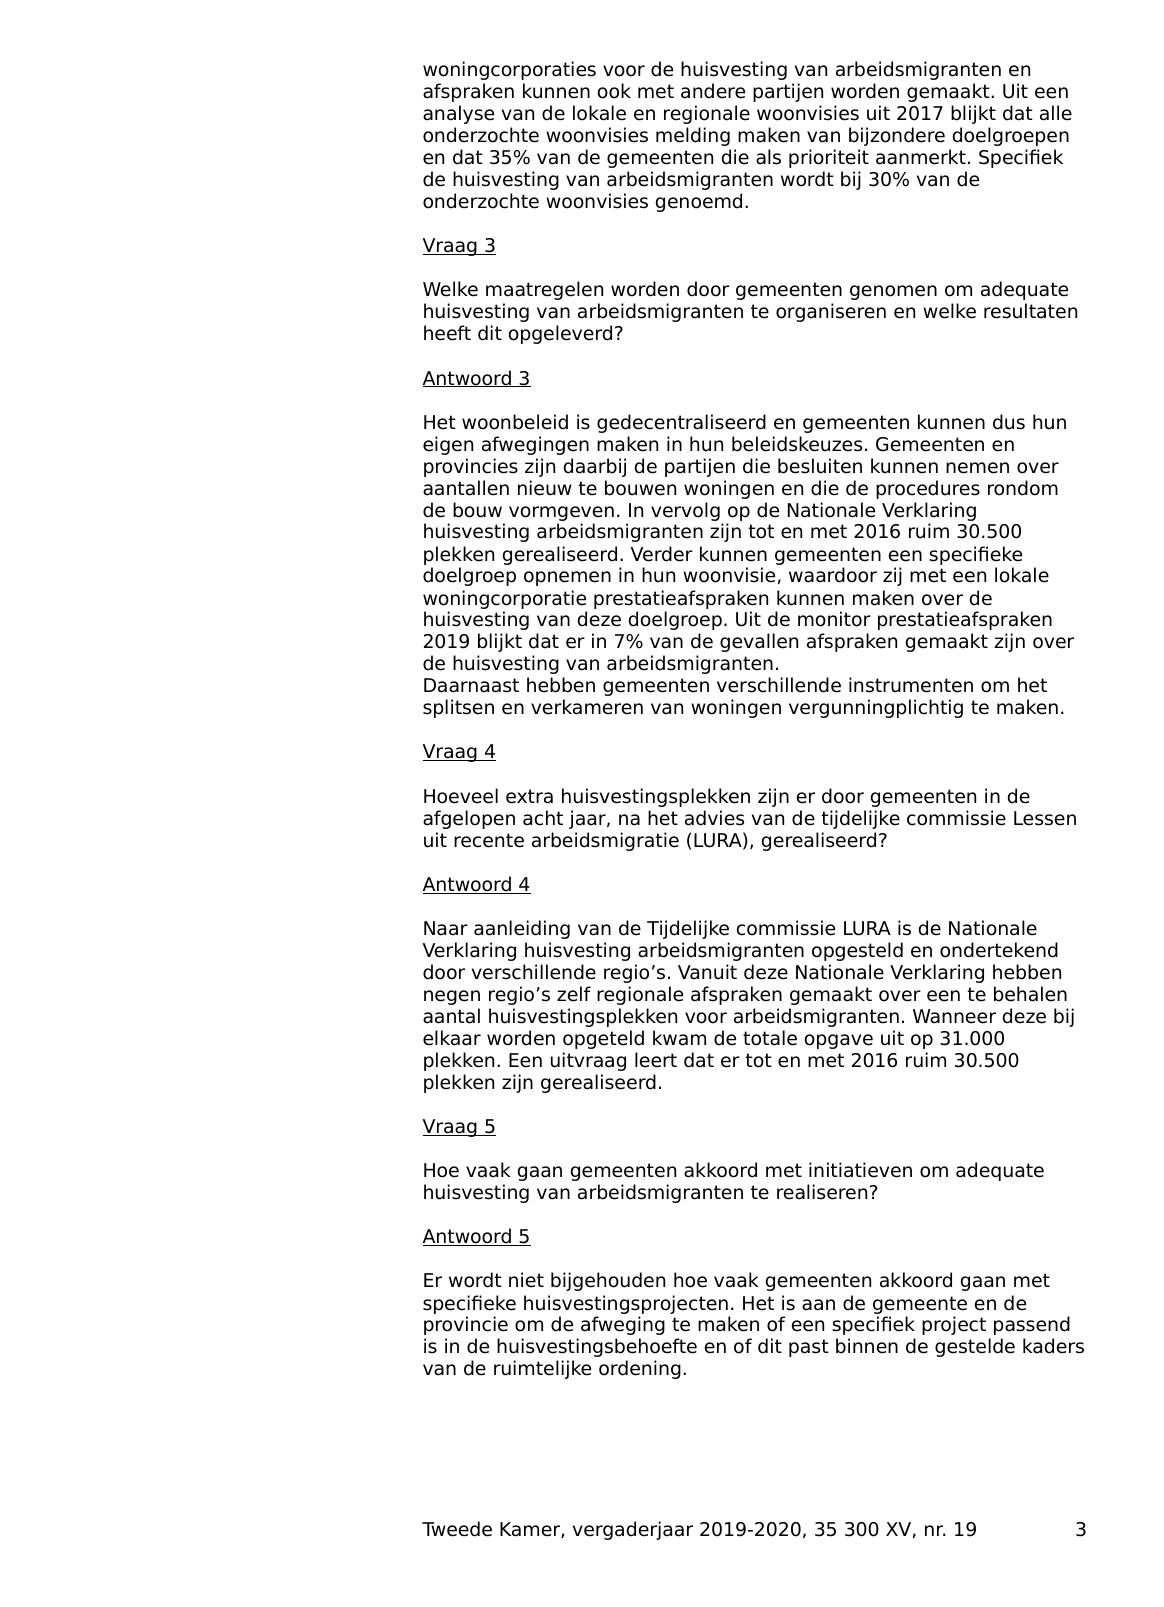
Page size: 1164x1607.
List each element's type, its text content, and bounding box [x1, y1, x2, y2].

text Er wordt niet bijgehouden hoe vaak gemeenten akkoord gaan met specifieke huisvestingsprojecten. Het is aan de gemeente en de provincie om de afweging te maken of een specifiek project passend is in de huisvestingsbehoefte en of dit past binnen de gestelde kaders van de ruimtelijke ordening. [422, 1270, 1087, 1380]
subtitle Antwoord 4 [422, 874, 1087, 896]
subtitle Vraag 4 [422, 741, 1087, 763]
text Daarnaast hebben gemeenten verschillende instrumenten om het splitsen en verkameren van woningen vergunningplichtig te maken. [422, 675, 1087, 719]
text Naar aanleiding van de Tijdelijke commissie LURA is de Nationale Verklaring huisvesting arbeidsmigranten opgesteld en ondertekend door verschillende regio’s. Vanuit deze Nationale Verklaring hebben negen regio’s zelf regionale afspraken gemaakt over een te behalen aantal huisvestingsplekken voor arbeidsmigranten. Wanneer deze bij elkaar worden opgeteld kwam de totale opgave uit op 31.000 plekken. Een uitvraag leert dat er tot en met 2016 ruim 30.500 plekken zijn gerealiseerd. [422, 918, 1087, 1094]
subtitle Antwoord 5 [422, 1226, 1087, 1248]
text Hoe vaak gaan gemeenten akkoord met initiatieven om adequate huisvesting van arbeidsmigranten te realiseren? [422, 1160, 1087, 1204]
text Hoeveel extra huisvestingsplekken zijn er door gemeenten in de afgelopen acht jaar, na het advies van de tijdelijke commissie Lessen uit recente arbeidsmigratie (LURA), gerealiseerd? [422, 786, 1087, 852]
subtitle Vraag 5 [422, 1116, 1087, 1138]
subtitle Vraag 3 [422, 235, 1087, 257]
text Welke maatregelen worden door gemeenten genomen om adequate huisvesting van arbeidsmigranten te organiseren en welke resultaten heeft dit opgeleverd? [422, 279, 1087, 345]
text Het woonbeleid is gedecentraliseerd en gemeenten kunnen dus hun eigen afwegingen maken in hun beleidskeuzes. Gemeenten en provincies zijn daarbij de partijen die besluiten kunnen nemen over aantallen nieuw te bouwen woningen en die de procedures rondom de bouw vormgeven. In vervolg op de Nationale Verklaring huisvesting arbeidsmigranten zijn tot en met 2016 ruim 30.500 plekken gerealiseerd. Verder kunnen gemeenten een specifieke doelgroep opnemen in hun woonvisie, waardoor zij met een lokale woningcorporatie prestatieafspraken kunnen maken over de huisvesting van deze doelgroep. Uit de monitor prestatieafspraken 2019 blijkt dat er in 7% van de gevallen afspraken gemaakt zijn over de huisvesting van arbeidsmigranten. [422, 412, 1087, 675]
text woningcorporaties voor de huisvesting van arbeidsmigranten en afspraken kunnen ook met andere partijen worden gemaakt. Uit een analyse van de lokale en regionale woonvisies uit 2017 blijkt dat alle onderzochte woonvisies melding maken van bijzondere doelgroepen en dat 35% van de gemeenten die als prioriteit aanmerkt. Specifiek de huisvesting van arbeidsmigranten wordt bij 30% van de onderzochte woonvisies genoemd. [422, 59, 1087, 213]
subtitle Antwoord 3 [422, 367, 1087, 389]
